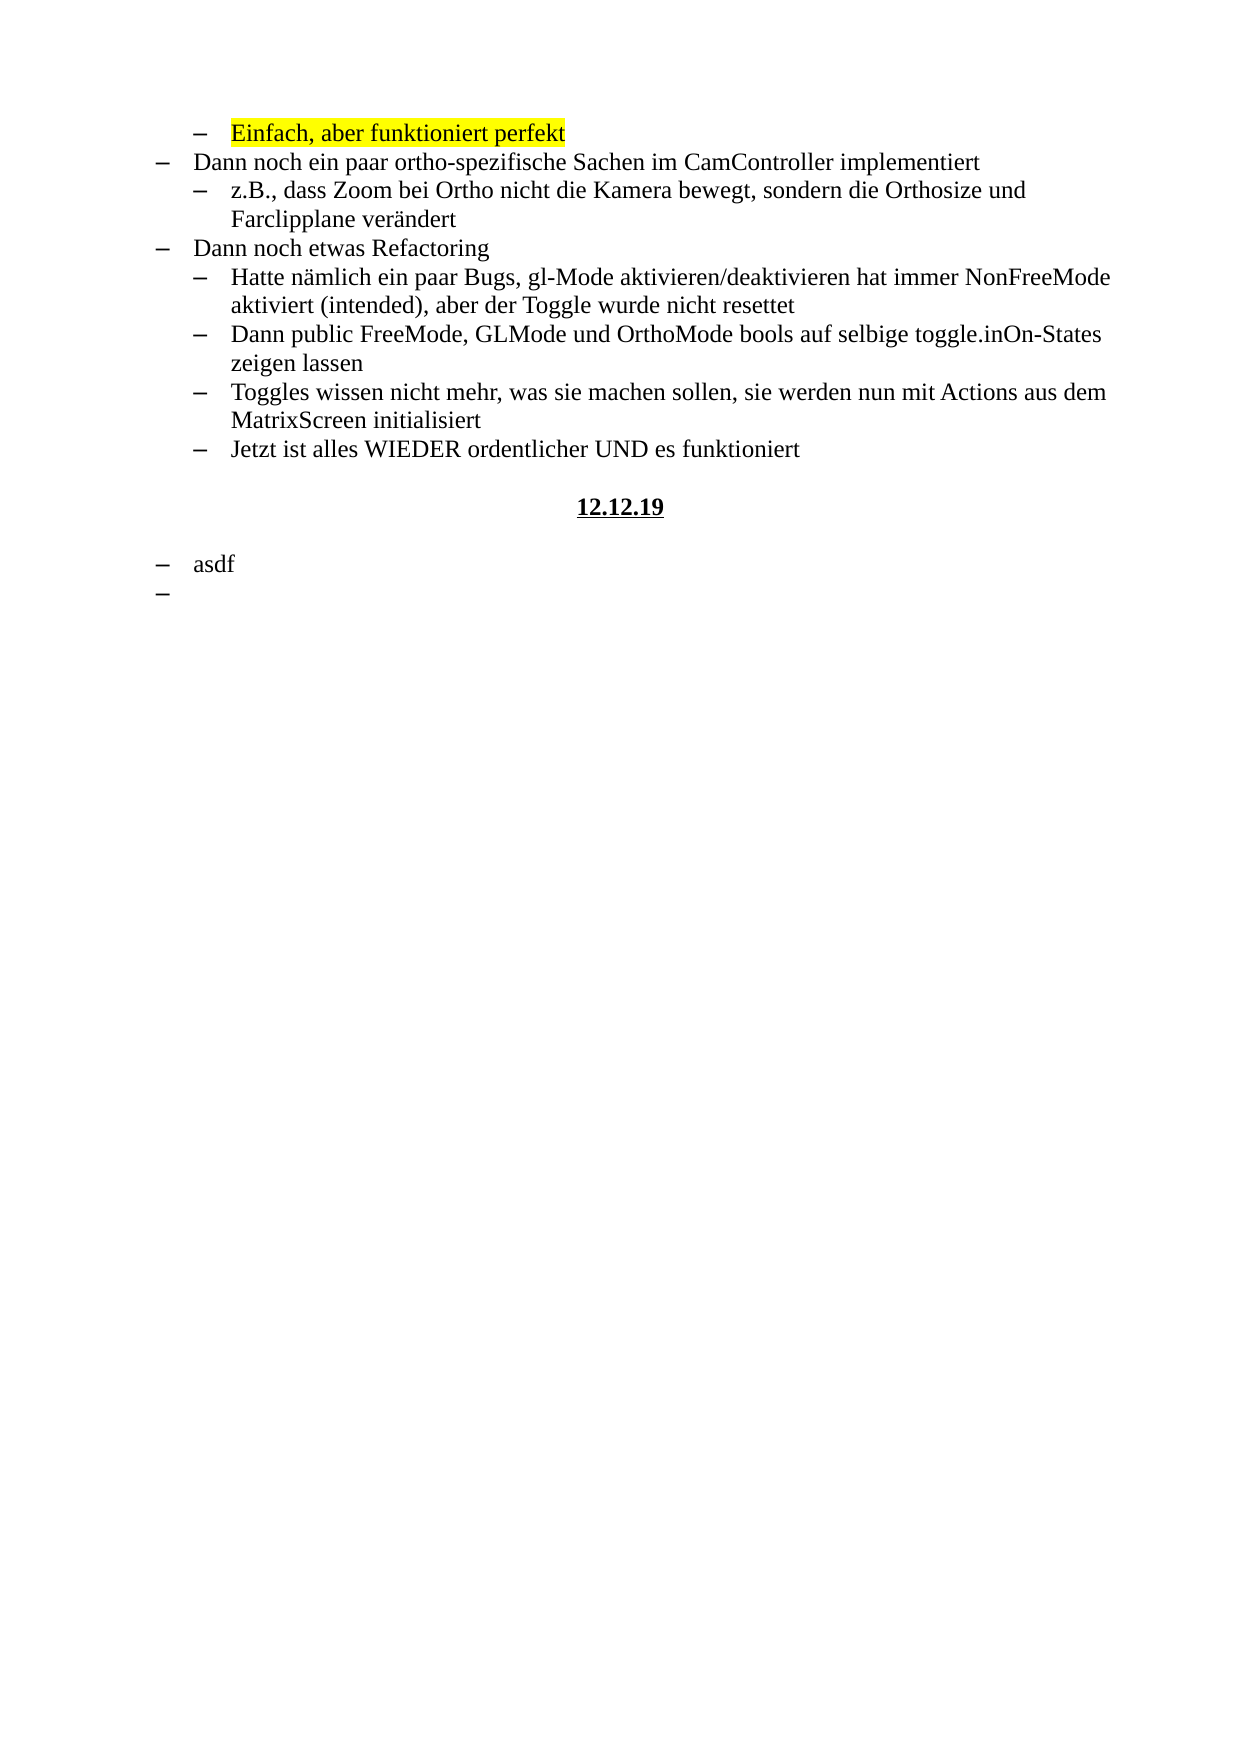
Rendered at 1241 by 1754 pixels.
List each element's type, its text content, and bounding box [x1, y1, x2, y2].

list Einfach, aber funktioniert perfekt [193, 118, 1122, 147]
list Dann noch etwas Refactoring [156, 233, 1122, 262]
list Jetzt ist alles WIEDER ordentlicher UND es funktioniert [193, 434, 1122, 463]
list asdf [156, 549, 1122, 578]
list Dann noch ein paar ortho-spezifische Sachen im CamController implementiert [156, 147, 1122, 176]
list Hatte nämlich ein paar Bugs, gl-Mode aktivieren/deaktivieren hat immer NonFreeMode aktiviert (intended), aber der Toggle wurde nicht resettet [193, 262, 1122, 319]
list Dann public FreeMode, GLMode und OrthoMode bools auf selbige toggle.inOn-States zeigen lassen [193, 319, 1122, 377]
list z.B., dass Zoom bei Ortho nicht die Kamera bewegt, sondern die Orthosize und Farclipplane verändert [193, 176, 1122, 233]
text 12.12.19 [118, 492, 1122, 521]
list Toggles wissen nicht mehr, was sie machen sollen, sie werden nun mit Actions aus dem MatrixScreen initialisiert [193, 377, 1122, 434]
